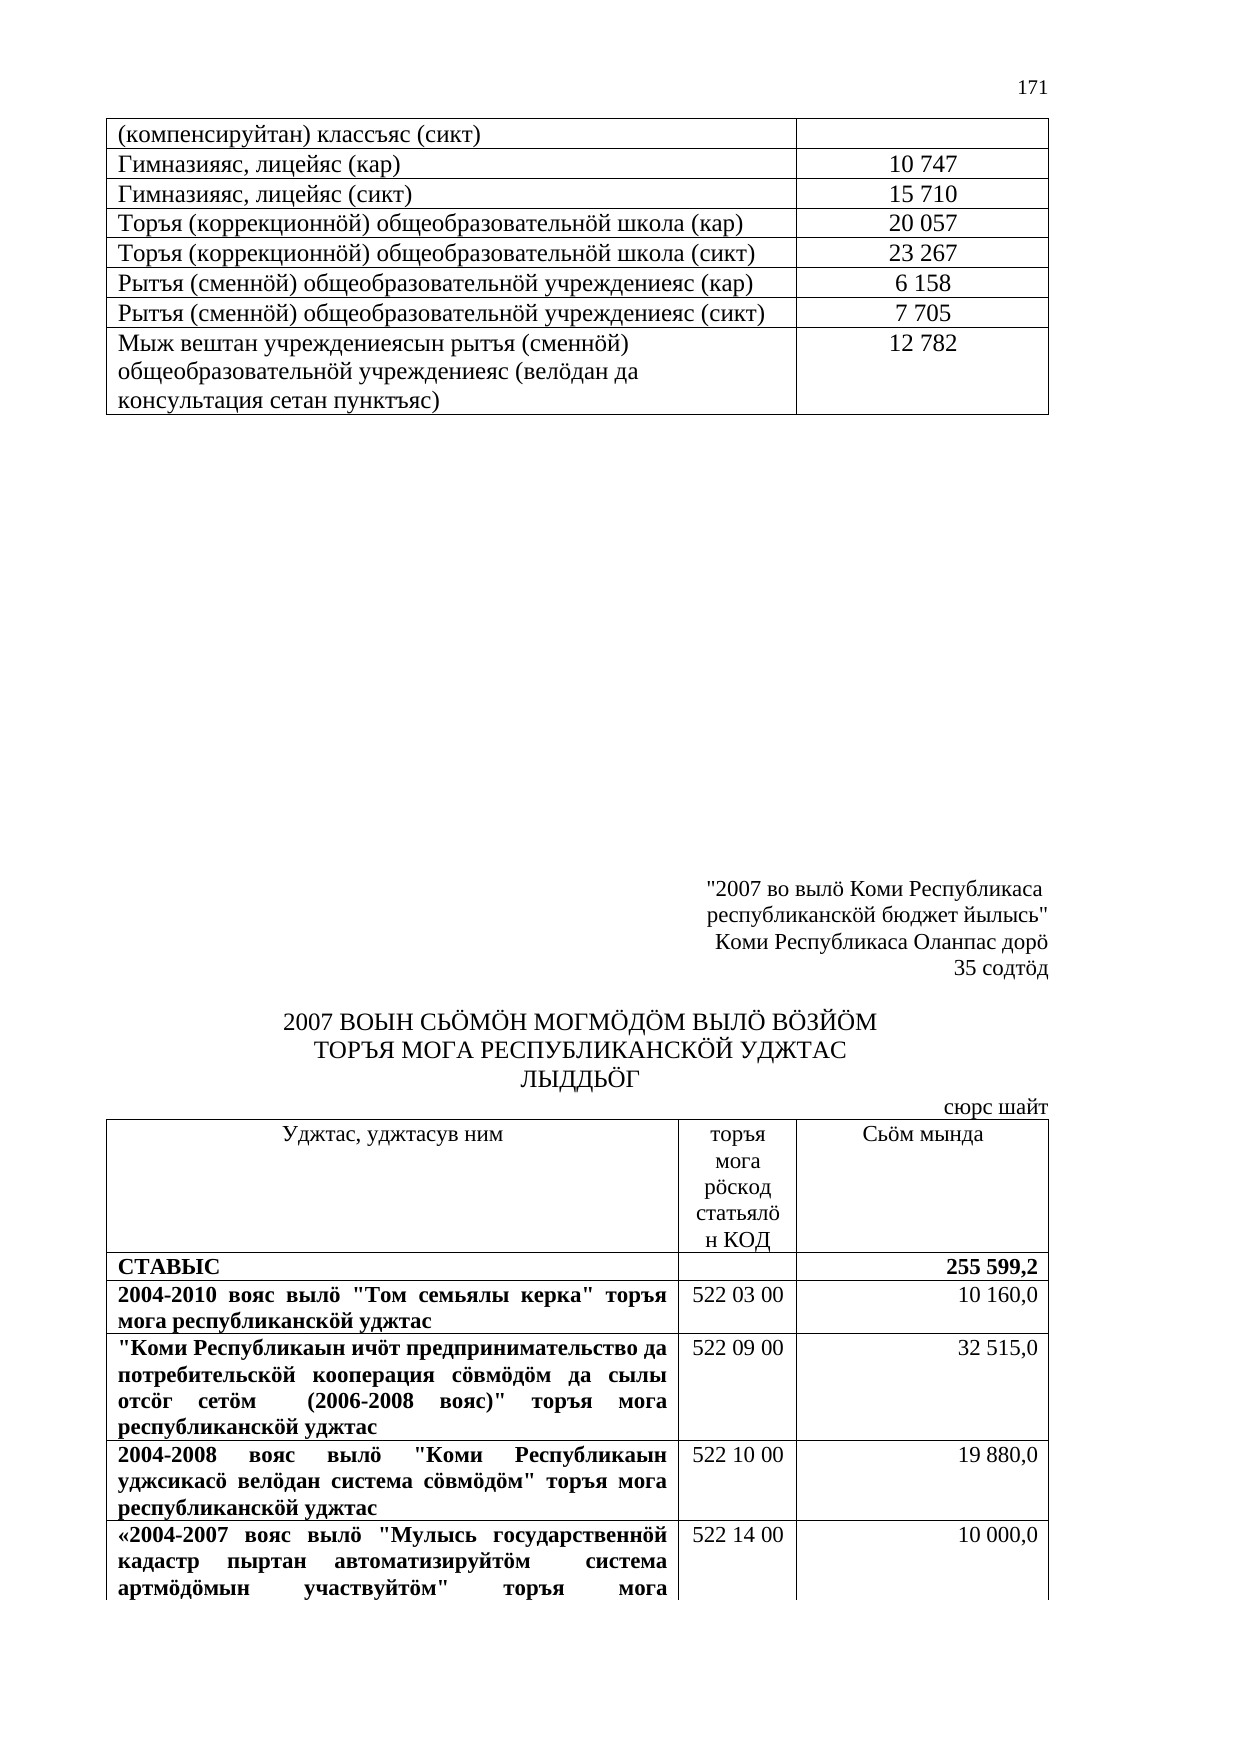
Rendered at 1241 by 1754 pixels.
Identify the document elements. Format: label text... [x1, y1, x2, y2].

text республиканскöй бюджет йылысь" [118, 901, 1048, 928]
text ЛЫДДЬÖГ [118, 1064, 1048, 1093]
table_cell 522 10 00 [679, 1441, 796, 1520]
text "2007 во вылö Коми Республикаса [118, 875, 1048, 901]
table_cell 12 782 [797, 328, 1048, 414]
table_cell Рытъя (сменнöй) общеобразовательнöй учреждениеяс (кар) [107, 268, 796, 297]
table_cell Торъя (коррекционнöй) общеобразовательнöй школа (кар) [107, 209, 796, 237]
table_cell Гимназияяс, лицейяс (кар) [107, 149, 796, 178]
table_cell 522 09 00 [679, 1334, 796, 1440]
table_cell 2004-2008 вояс вылö "Коми Республикаын уджсикасö велöдан система сöвмöдöм" торъя мога республиканскöй уджтас [107, 1441, 678, 1520]
text Коми Республикаса Оланпас дорö [118, 928, 1048, 954]
table_cell 2004-2010 вояс вылö "Том семьялы керка" торъя мога республиканскöй уджтас [107, 1281, 678, 1333]
table_cell Гимназияяс, лицейяс (сикт) [107, 179, 796, 207]
table_cell 23 267 [797, 238, 1048, 267]
table_cell СТАВЫС [107, 1253, 678, 1279]
table_header Уджтас, уджтасув ним [107, 1120, 678, 1252]
text 2007 ВОЫН СЬÖМÖН МОГМÖДÖМ ВЫЛÖ ВÖЗЙÖМ [118, 1007, 1048, 1036]
table_cell "Коми Республикаын ичöт предпринимательство да потребительскöй кооперация сöвмöдöм да сылы отсöг сетöм (2006-2008 вояс)" торъя мога республиканскöй уджтас [107, 1334, 678, 1440]
table_cell 19 880,0 [797, 1441, 1048, 1520]
table_cell Мыж вештан учреждениеясын рытъя (сменнöй) общеобразовательнöй учреждениеяс (велöдан да консультация сетан пунктъяс) [107, 328, 796, 414]
table_header Сьöм мында [797, 1120, 1048, 1252]
table_cell «2004-2007 вояс вылö "Мулысь государственнöй кадастр пыртан автоматизируйтöм система артмöдöмын участвуйтöм" торъя мога [107, 1521, 678, 1600]
table_cell 10 160,0 [797, 1281, 1048, 1333]
table_cell [679, 1253, 796, 1279]
table_cell 522 14 00 [679, 1521, 796, 1600]
table_cell 15 710 [797, 179, 1048, 207]
table_cell 522 03 00 [679, 1281, 796, 1333]
text 35 содтöд [118, 954, 1048, 980]
table_cell 10 747 [797, 149, 1048, 178]
table_cell (компенсируйтан) классъяс (сикт) [107, 119, 796, 148]
table_cell Торъя (коррекционнöй) общеобразовательнöй школа (сикт) [107, 238, 796, 267]
table_header торъя мога рöскод статьялöн КОД [679, 1120, 796, 1252]
table_cell [797, 119, 1048, 148]
text ТОРЪЯ МОГА РЕСПУБЛИКАНСКÖЙ УДЖТАС [118, 1036, 1048, 1064]
text сюрс шайт [118, 1093, 1048, 1119]
table_cell 32 515,0 [797, 1334, 1048, 1440]
table_cell 255 599,2 [797, 1253, 1048, 1279]
table_cell 20 057 [797, 209, 1048, 237]
table_cell 6 158 [797, 268, 1048, 297]
table_cell 10 000,0 [797, 1521, 1048, 1600]
table_cell Рытъя (сменнöй) общеобразовательнöй учреждениеяс (сикт) [107, 298, 796, 327]
table_cell 7 705 [797, 298, 1048, 327]
